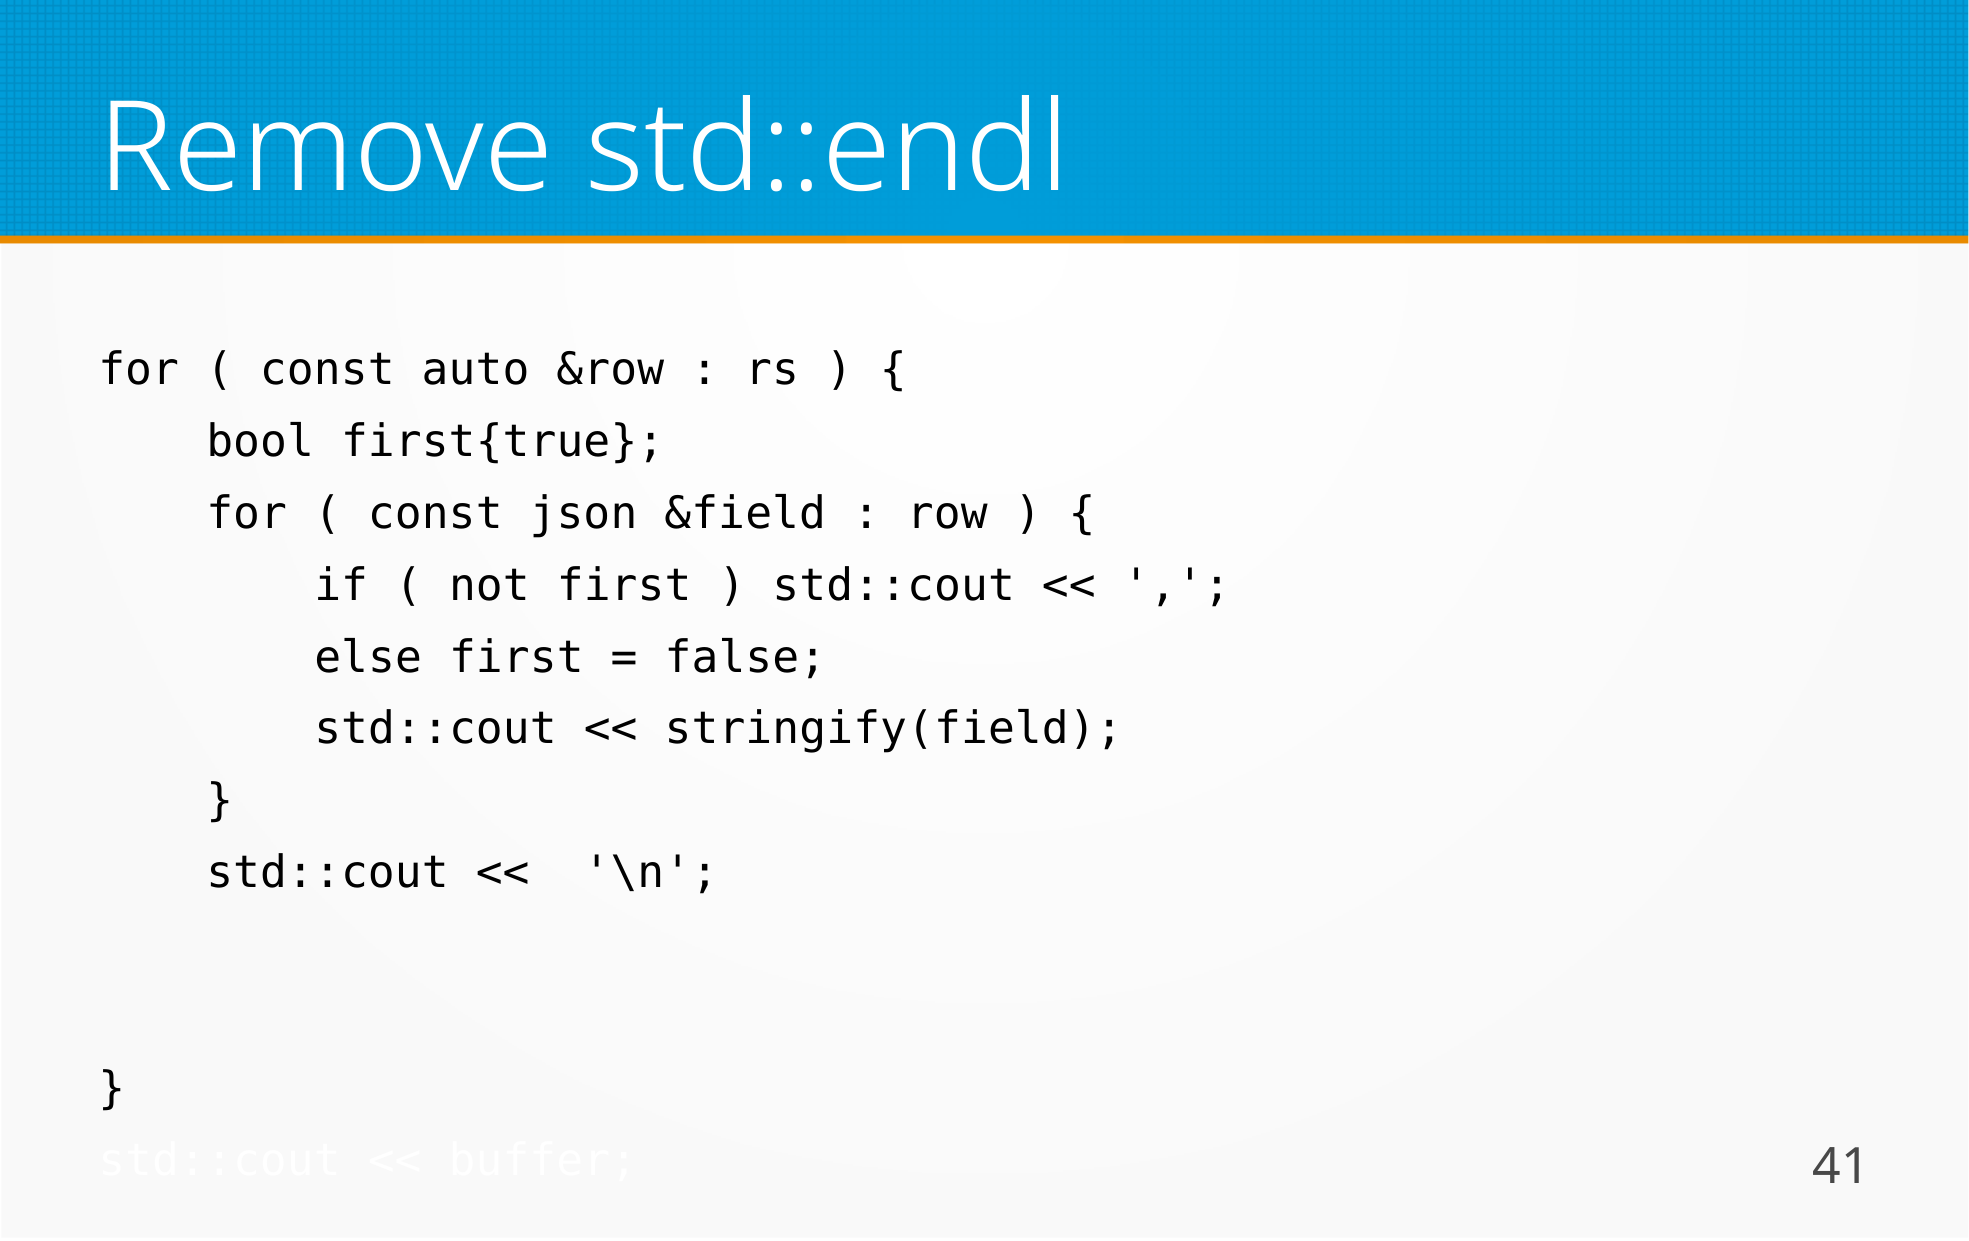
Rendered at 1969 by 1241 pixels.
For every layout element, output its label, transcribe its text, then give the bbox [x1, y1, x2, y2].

list for ( const auto &row : rs ) { bool first{true}; for ( const json &field : row ) { if ( not first ) std::cout << ','; else first = false; std::cout << stringify(field); } std::cout << '\n'; } std::cout << buffer; [98, 271, 1861, 1193]
title Remove std::endl [98, 19, 1870, 227]
picture [0, 236, 1969, 1241]
